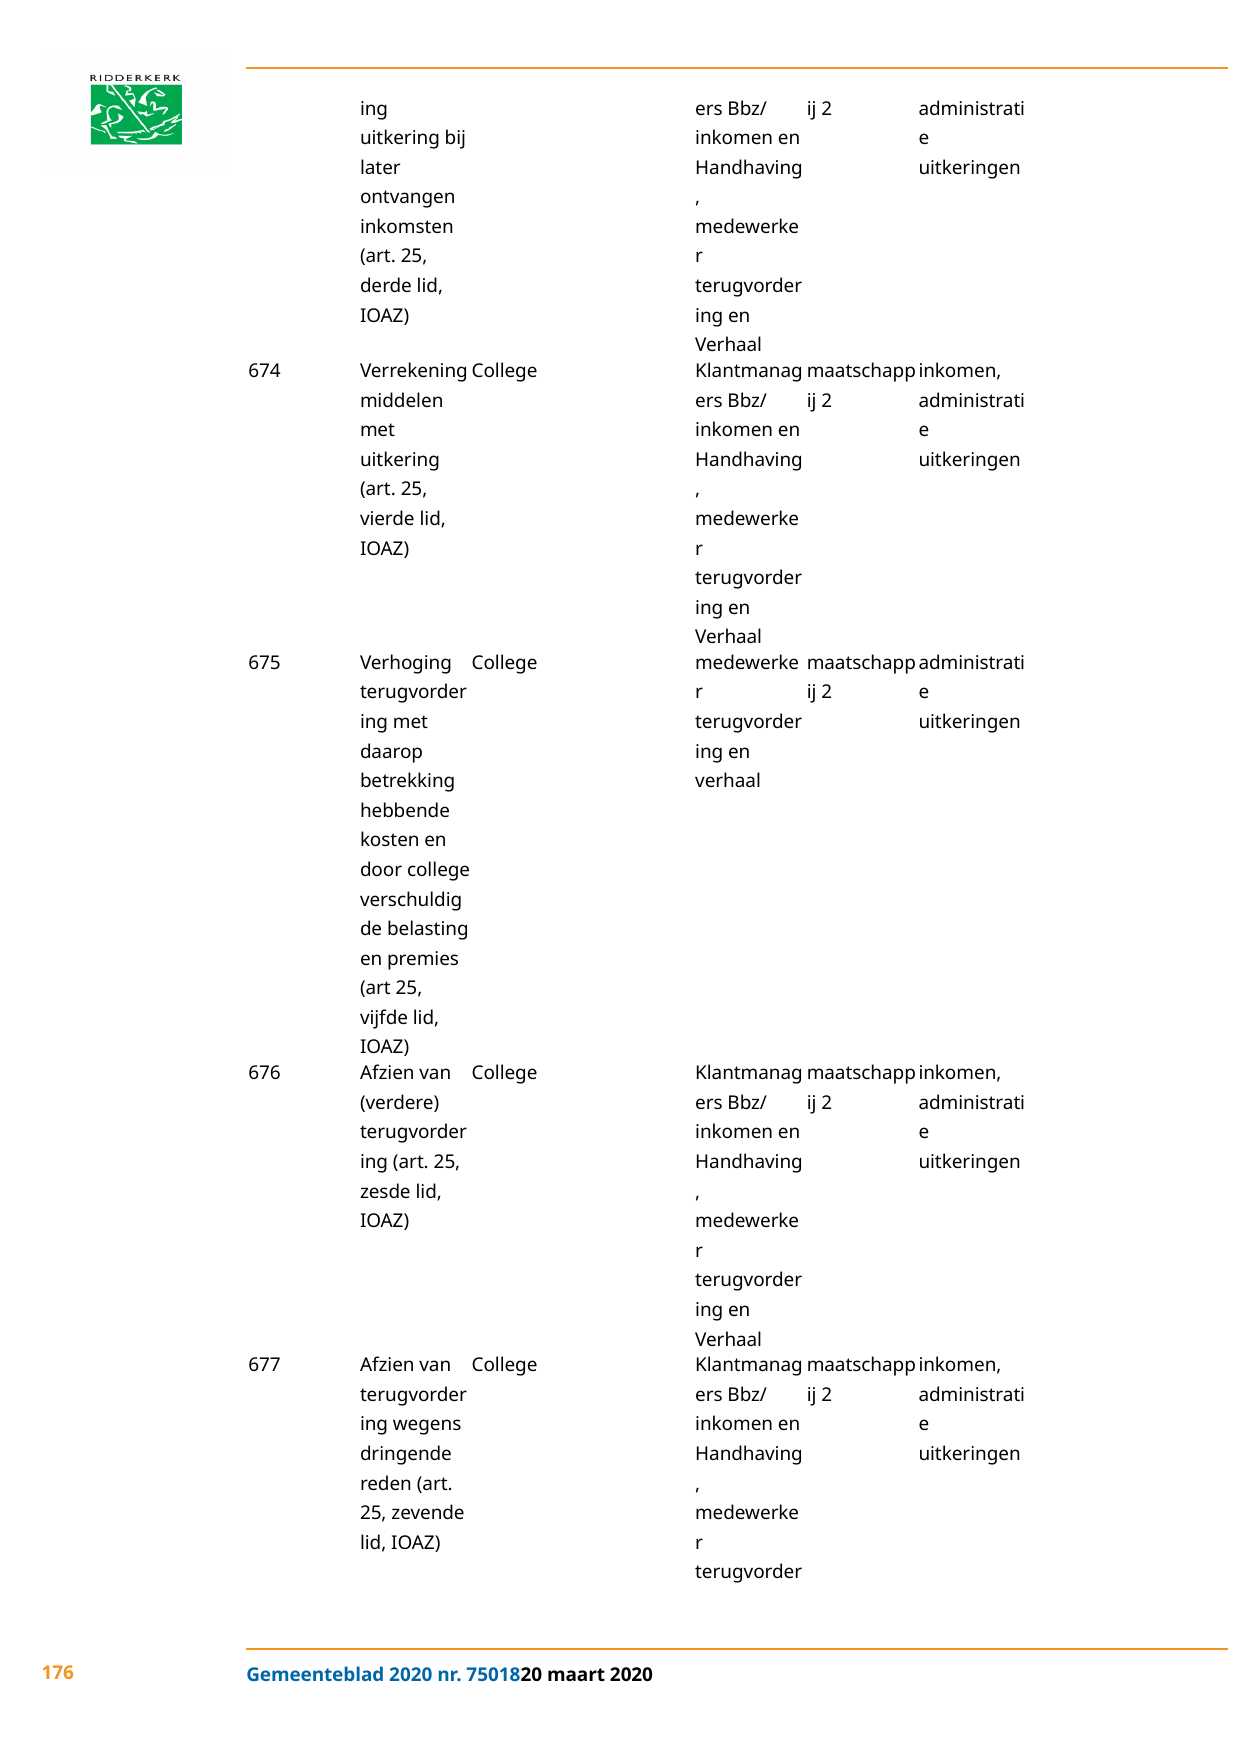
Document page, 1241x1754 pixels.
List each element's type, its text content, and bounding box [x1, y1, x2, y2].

table_cell College [471, 1060, 583, 1351]
table_cell College [471, 649, 583, 1059]
table_cell 674 [248, 357, 360, 649]
table_cell administratie uitkeringen [918, 649, 1030, 1059]
table_cell [1030, 1060, 1152, 1351]
table_cell inkomen, administratie uitkeringen [918, 1351, 1030, 1584]
table_cell ers Bbz/ inkomen en Handhaving, medewerker terugvordering en Verhaal [695, 95, 807, 357]
table_cell maatschappij 2 [807, 1351, 918, 1584]
table_cell [583, 649, 695, 1059]
table_cell 676 [248, 1060, 360, 1351]
table_cell [583, 95, 695, 357]
table_cell ij 2 [807, 95, 918, 357]
table_cell inkomen, administratie uitkeringen [918, 1060, 1030, 1351]
table_cell [583, 1060, 695, 1351]
table_cell medewerker terugvordering en verhaal [695, 649, 807, 1059]
table_cell College [471, 357, 583, 649]
table_cell 677 [248, 1351, 360, 1584]
table_cell inkomen, administratie uitkeringen [918, 357, 1030, 649]
table_cell maatschappij 2 [807, 649, 918, 1059]
table_cell 675 [248, 649, 360, 1059]
table_cell [583, 357, 695, 649]
table_cell maatschappij 2 [807, 1060, 918, 1351]
table_cell Klantmanagers Bbz/ inkomen en Handhaving, medewerker terugvordering en Verhaal [695, 1060, 807, 1351]
picture [41, 47, 231, 172]
table_cell [1030, 649, 1152, 1059]
table_cell [1030, 95, 1152, 357]
table_cell Afzien van terugvordering wegens dringende reden (art. 25, zevende lid, IOAZ) [360, 1351, 471, 1584]
table_cell Verrekening middelen met uitkering (art. 25, vierde lid, IOAZ) [360, 357, 471, 649]
table_cell [471, 95, 583, 357]
table_cell [1030, 357, 1152, 649]
table_cell administratie uitkeringen [918, 95, 1030, 357]
table_cell Klantmanagers Bbz/ inkomen en Handhaving, medewerker terugvordering en Verhaal [695, 357, 807, 649]
table_cell [248, 95, 360, 357]
table_cell College [471, 1351, 583, 1584]
table_cell [583, 1351, 695, 1584]
table_cell Afzien van (verdere) terugvordering (art. 25, zesde lid, IOAZ) [360, 1060, 471, 1351]
table_cell Klantmanagers Bbz/ inkomen en Handhaving, medewerker terugvorder [695, 1351, 807, 1584]
table_cell [1030, 1351, 1152, 1584]
table_cell ing uitkering bij later ontvangen inkomsten (art. 25, derde lid, IOAZ) [360, 95, 471, 357]
table_cell maatschappij 2 [807, 357, 918, 649]
table_cell Verhoging terugvordering met daarop betrekking hebbende kosten en door college verschuldigde belasting en premies (art 25, vijfde lid, IOAZ) [360, 649, 471, 1059]
